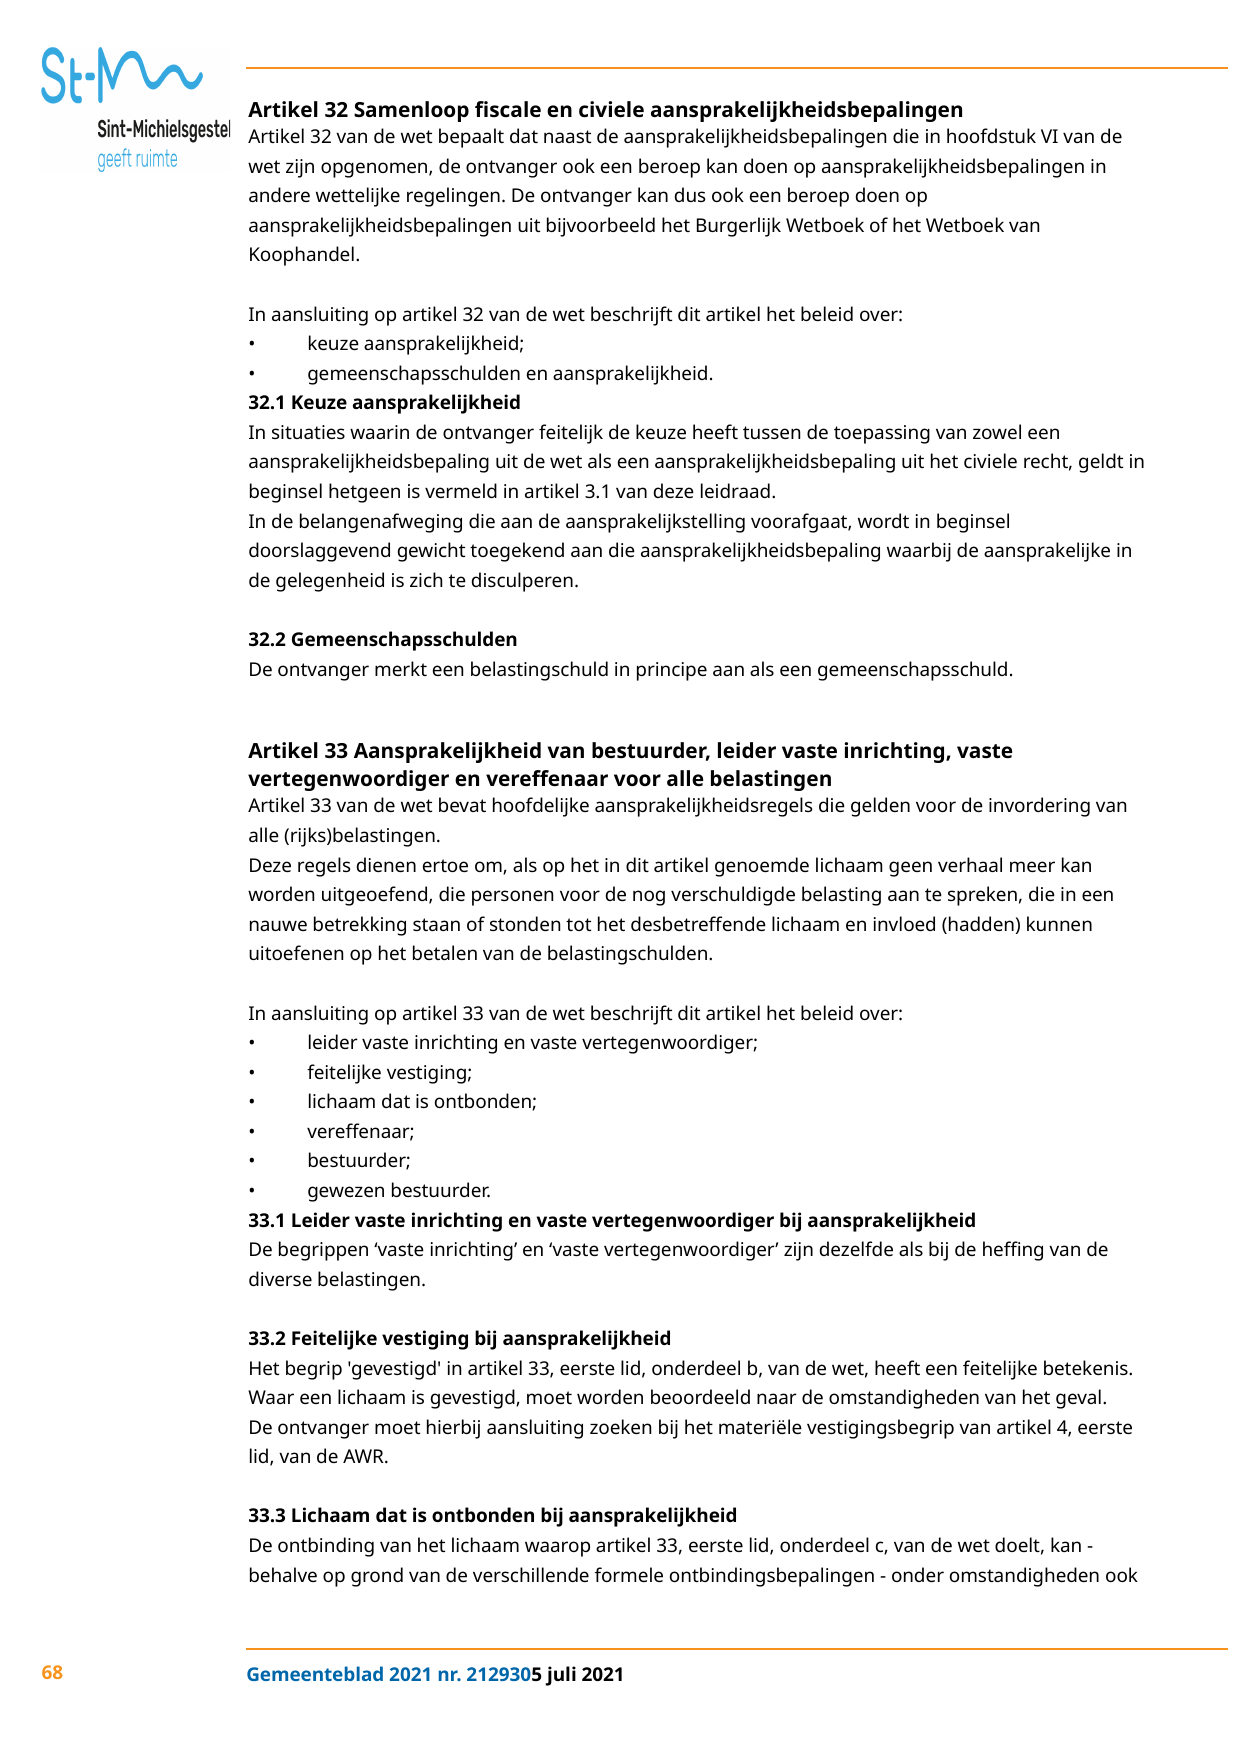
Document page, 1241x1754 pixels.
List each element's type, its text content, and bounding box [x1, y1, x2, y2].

text De begrippen ‘vaste inrichting’ en ‘vaste vertegenwoordiger’ zijn dezelfde als bij de heffing van de diverse belastingen. [248, 1236, 1152, 1292]
text Artikel 33 Aansprakelijkheid van bestuurder, leider vaste inrichting, vaste vertegenwoordiger en vereffenaar voor alle belastingen [248, 736, 1152, 793]
text De ontvanger moet hierbij aansluiting zoeken bij het materiële vestigingsbegrip van artikel 4, eerste lid, van de AWR. [248, 1414, 1152, 1469]
list gemeenschapsschulden en aansprakelijkheid. [248, 360, 1152, 386]
picture [41, 47, 231, 172]
text Deze regels dienen ertoe om, als op het in dit artikel genoemde lichaam geen verhaal meer kan worden uitgeoefend, die personen voor de nog verschuldigde belasting aan te spreken, die in een nauwe betrekking staan of stonden tot het desbetreffende lichaam en invloed (hadden) kunnen uitoefenen op het betalen van de belastingschulden. [248, 852, 1152, 966]
list bestuurder; [248, 1148, 1152, 1173]
text Artikel 32 Samenloop fiscale en civiele aansprakelijkheidsbepalingen [248, 95, 1152, 123]
list leider vaste inrichting en vaste vertegenwoordiger; [248, 1029, 1152, 1055]
list lichaam dat is ontbonden; [248, 1088, 1152, 1114]
text In situaties waarin de ontvanger feitelijk de keuze heeft tussen de toepassing van zowel een aansprakelijkheidsbepaling uit de wet als een aansprakelijkheidsbepaling uit het civiele recht, geldt in beginsel hetgeen is vermeld in artikel 3.1 van deze leidraad. [248, 419, 1152, 504]
text 33.2 Feitelijke vestiging bij aansprakelijkheid [248, 1325, 1152, 1351]
text 33.1 Leider vaste inrichting en vaste vertegenwoordiger bij aansprakelijkheid [248, 1207, 1152, 1232]
text Artikel 33 van de wet bevat hoofdelijke aansprakelijkheidsregels die gelden voor de invordering van alle (rijks)belastingen. [248, 793, 1152, 848]
text In aansluiting op artikel 33 van de wet beschrijft dit artikel het beleid over: [248, 1000, 1152, 1025]
list gewezen bestuurder. [248, 1177, 1152, 1203]
text Artikel 32 van de wet bepaalt dat naast de aansprakelijkheidsbepalingen die in hoofdstuk VI van de wet zijn opgenomen, de ontvanger ook een beroep kan doen op aansprakelijkheidsbepalingen in andere wettelijke regelingen. De ontvanger kan dus ook een beroep doen op aansprakelijkheidsbepalingen uit bijvoorbeeld het Burgerlijk Wetboek of het Wetboek van Koophandel. [248, 123, 1152, 267]
list keuze aansprakelijkheid; [248, 330, 1152, 356]
text Het begrip 'gevestigd' in artikel 33, eerste lid, onderdeel b, van de wet, heeft een feitelijke betekenis. Waar een lichaam is gevestigd, moet worden beoordeeld naar de omstandigheden van het geval. [248, 1355, 1152, 1410]
text In aansluiting op artikel 32 van de wet beschrijft dit artikel het beleid over: [248, 301, 1152, 326]
text 33.3 Lichaam dat is ontbonden bij aansprakelijkheid [248, 1503, 1152, 1528]
text 32.1 Keuze aansprakelijkheid [248, 389, 1152, 415]
list vereffenaar; [248, 1118, 1152, 1144]
text 32.2 Gemeenschapsschulden [248, 626, 1152, 652]
list feitelijke vestiging; [248, 1059, 1152, 1084]
text De ontvanger merkt een belastingschuld in principe aan als een gemeenschapsschuld. [248, 656, 1152, 681]
text De ontbinding van het lichaam waarop artikel 33, eerste lid, onderdeel c, van de wet doelt, kan - behalve op grond van de verschillende formele ontbindingsbepalingen - onder omstandigheden ook [248, 1532, 1152, 1587]
text In de belangenafweging die aan de aansprakelijkstelling voorafgaat, wordt in beginsel doorslaggevend gewicht toegekend aan die aansprakelijkheidsbepaling waarbij de aansprakelijke in de gelegenheid is zich te disculperen. [248, 508, 1152, 593]
